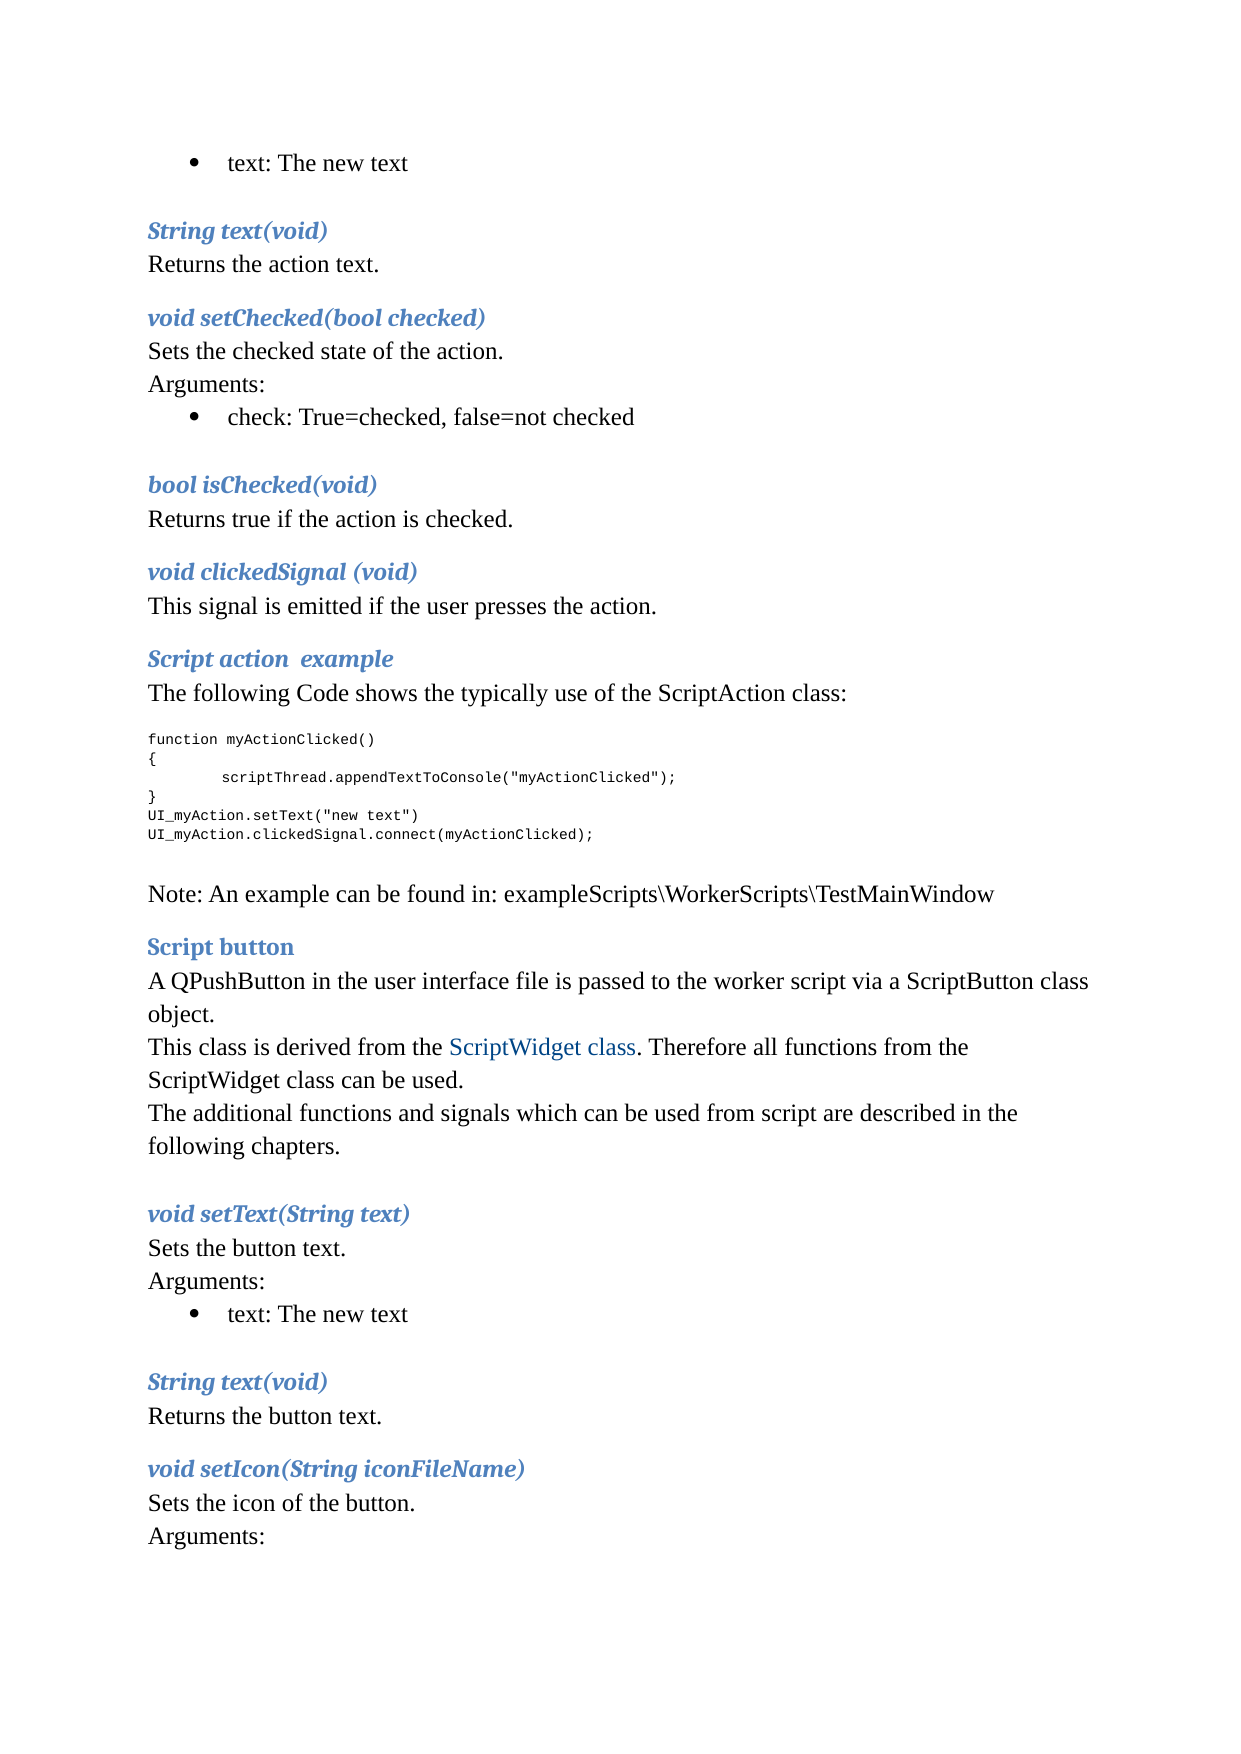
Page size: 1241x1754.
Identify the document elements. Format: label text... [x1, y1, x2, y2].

subtitle String text(void) [148, 1368, 1093, 1397]
text Arguments: [148, 1521, 1093, 1549]
text Sets the checked state of the action. [148, 336, 1093, 365]
text { [148, 751, 1093, 768]
text function myActionClicked() [148, 732, 1093, 749]
subtitle void setText(String text) [148, 1200, 1093, 1228]
subtitle bool isChecked(void) [148, 471, 1093, 500]
subtitle void clickedSignal (void) [148, 558, 1093, 587]
text The following Code shows the typically use of the ScriptAction class: [148, 678, 1093, 707]
text Returns true if the action is checked. [148, 504, 1093, 533]
text Sets the icon of the button. [148, 1488, 1093, 1516]
text Returns the button text. [148, 1401, 1093, 1429]
text Note: An example can be found in: exampleScripts\WorkerScripts\TestMainWindow [148, 879, 1093, 908]
subtitle String text(void) [148, 217, 1093, 245]
text A QPushButton in the user interface file is passed to the worker script via a ScriptButton class object. [148, 966, 1093, 1027]
text This signal is emitted if the user presses the action. [148, 591, 1093, 620]
text scriptThread.appendTextToConsole("myActionClicked"); [148, 770, 1093, 787]
text The additional functions and signals which can be used from script are described in the following chapters. [148, 1098, 1093, 1159]
text Sets the button text. [148, 1233, 1093, 1262]
subtitle void setIcon(String iconFileName) [148, 1455, 1093, 1483]
subtitle Script button [148, 933, 1093, 961]
text UI_myAction.setText("new text") [148, 808, 1093, 824]
list text: The new text [190, 1299, 1093, 1328]
text Returns the action text. [148, 249, 1093, 278]
text UI_myAction.clickedSignal.connect(myActionClicked); [148, 827, 1093, 843]
subtitle void setChecked(bool checked) [148, 303, 1093, 332]
subtitle Script action example [148, 645, 1093, 674]
list text: The new text [190, 148, 1093, 176]
text } [148, 789, 1093, 806]
text Arguments: [148, 369, 1093, 398]
list check: True=checked, false=not checked [190, 402, 1093, 431]
text Arguments: [148, 1266, 1093, 1294]
text This class is derived from the ScriptWidget class. Therefore all functions from the ScriptWidget class can be used. [148, 1032, 1093, 1093]
